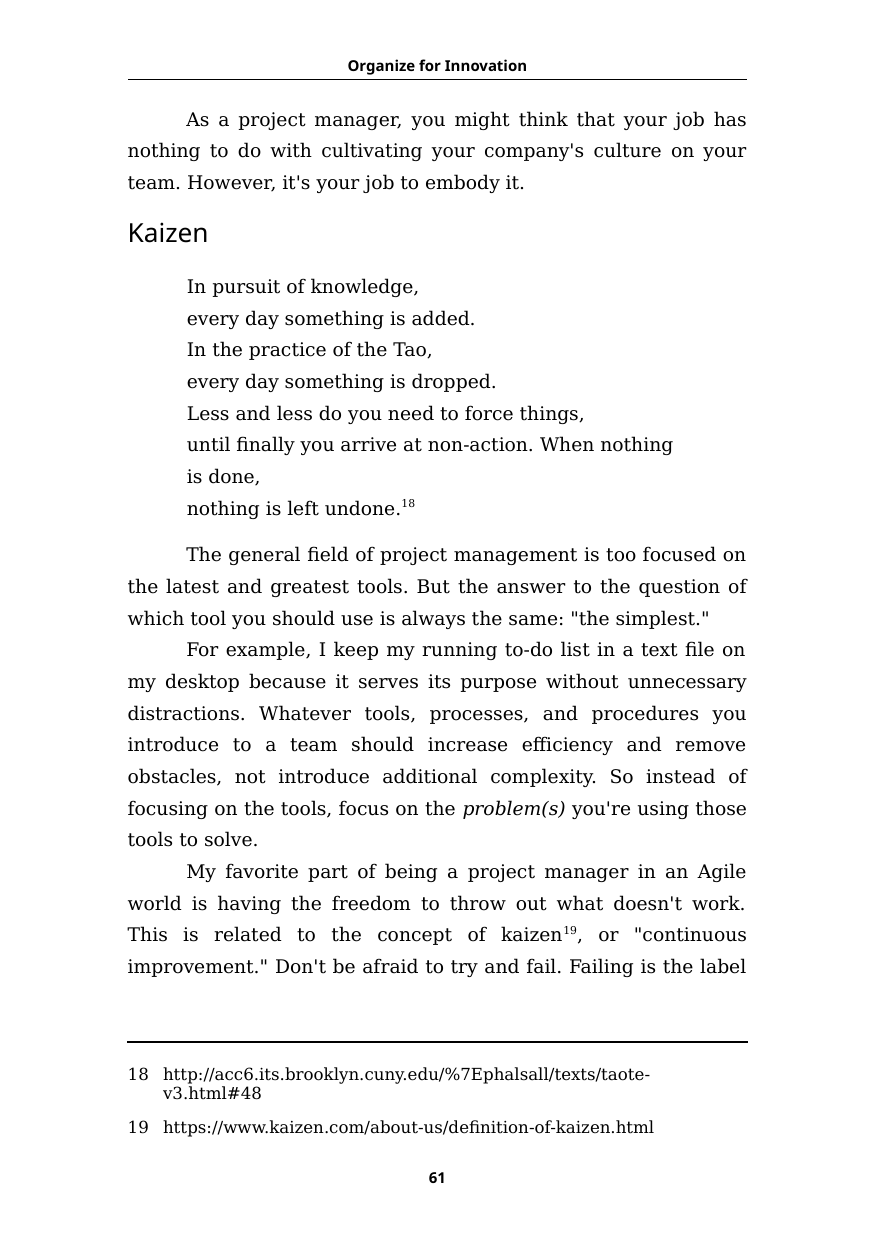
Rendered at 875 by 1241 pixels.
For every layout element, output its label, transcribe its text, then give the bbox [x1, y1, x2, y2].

text For example, I keep my running to-do list in a text file on my desktop because it serves its purpose without unnecessary distractions. Whatever tools, processes, and procedures you introduce to a team should increase efficiency and remove obstacles, not introduce additional complexity. So instead of focusing on the tools, focus on the problem(s) you're using those tools to solve. [127, 639, 747, 851]
subtitle Kaizen [127, 218, 747, 249]
text My favorite part of being a project manager in an Agile world is having the freedom to throw out what doesn't work. This is related to the concept of kaizen, or "continuous improvement." Don't be afraid to try and fail. Failing is the label [127, 861, 747, 978]
text http://acc6.its.brooklyn.cuny.edu/%7Ephalsall/texts/taote-v3.html#48 [127, 1064, 747, 1103]
text As a project manager, you might think that your job has nothing to do with cultivating your company's culture on your team. However, it's your job to embody it. [127, 109, 747, 194]
text https://www.kaizen.com/about-us/definition-of-kaizen.html [127, 1118, 747, 1138]
text The general field of project management is too focused on the latest and greatest tools. But the answer to the question of which tool you should use is always the same: "the simplest." [127, 544, 747, 630]
text In pursuit of knowledge, every day something is added. In the practice of the Tao, every day something is dropped. Less and less do you need to force things, until finally you arrive at non-action. When nothing is done, nothing is left undone. [187, 276, 688, 520]
